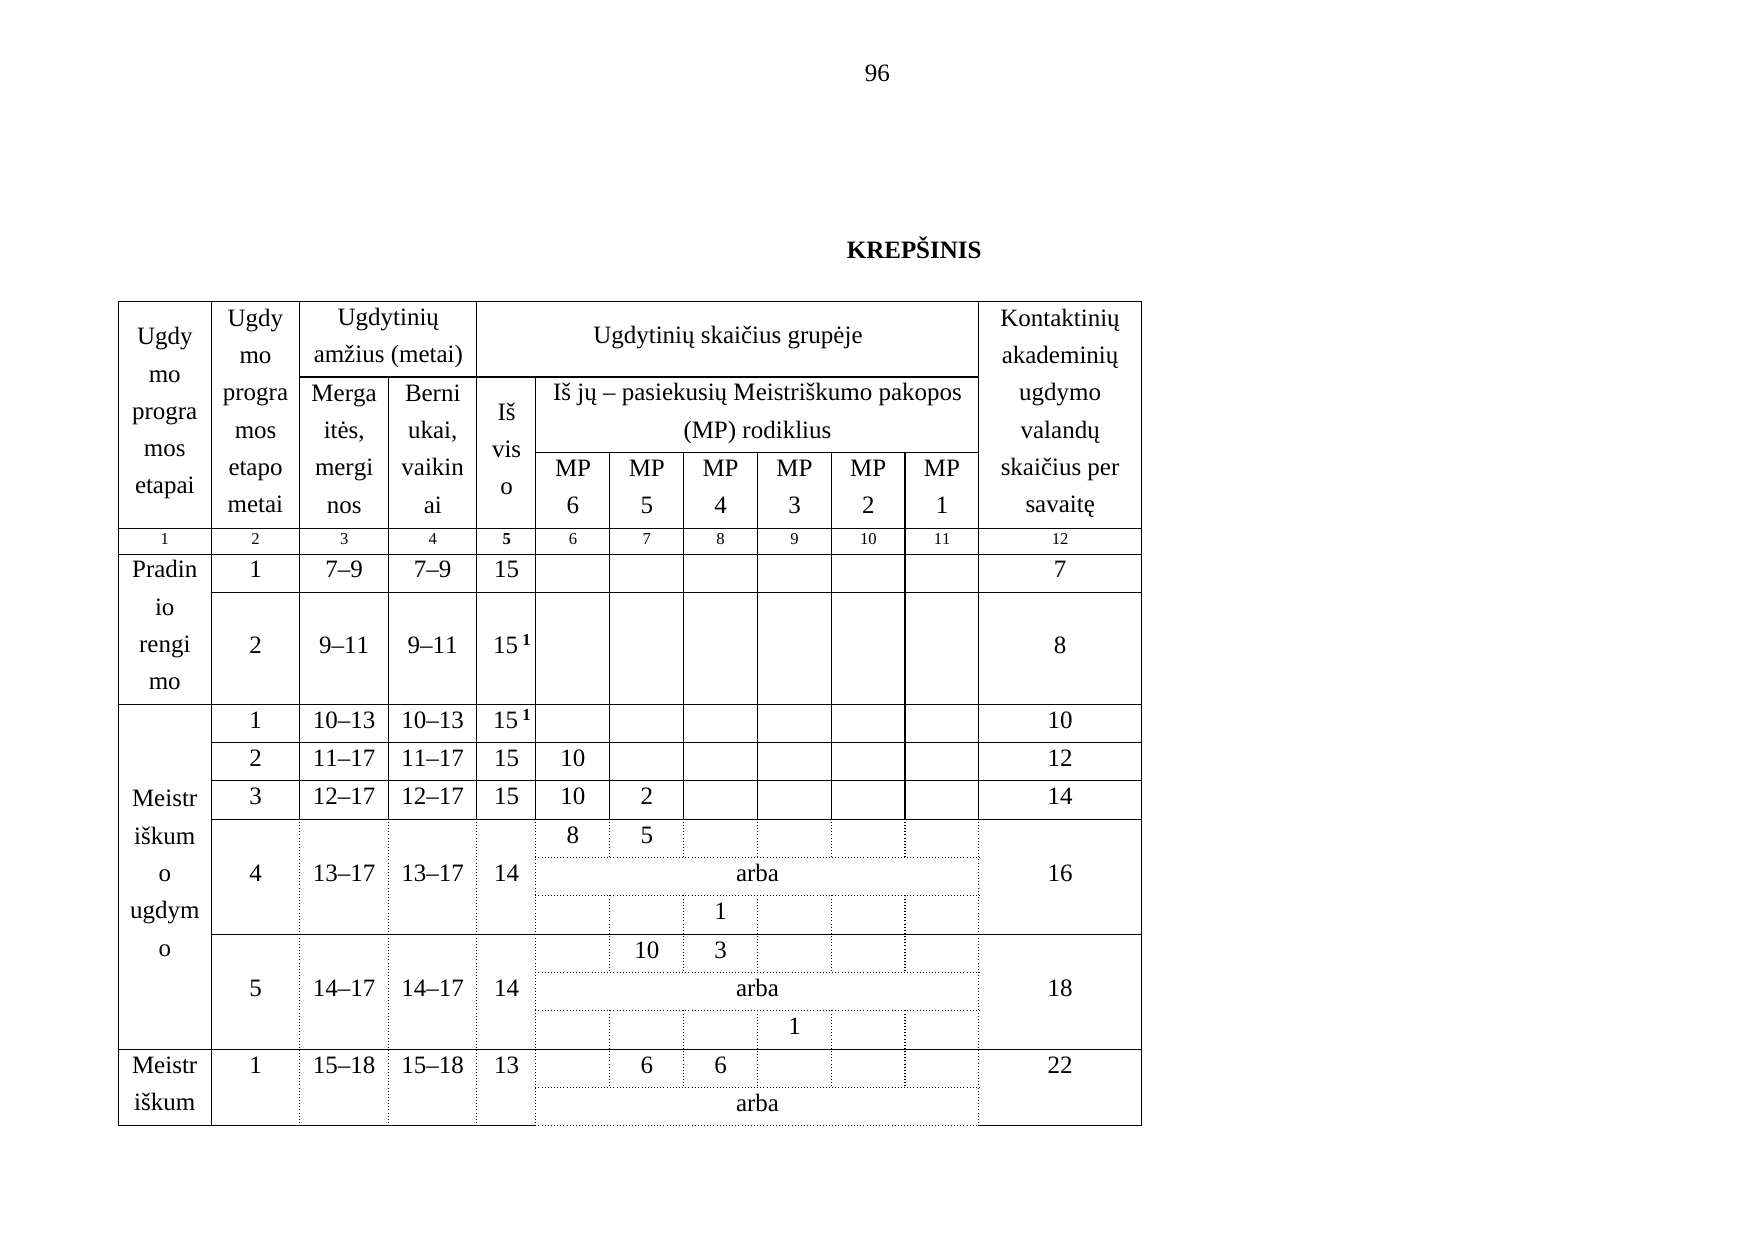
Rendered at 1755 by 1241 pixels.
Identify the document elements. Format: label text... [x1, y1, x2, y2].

table_cell 12 [979, 529, 1141, 553]
table_cell 6 [684, 1050, 757, 1087]
table_cell Iš viso [477, 378, 535, 528]
table_cell [536, 895, 609, 934]
table_cell 5 [477, 529, 535, 553]
table_cell MP 2 [832, 453, 904, 528]
table_cell [536, 555, 609, 592]
table_cell [831, 1050, 905, 1087]
table_cell [758, 705, 831, 742]
table_cell [610, 1010, 683, 1049]
table_cell 3 [684, 935, 757, 972]
table_cell 4 [212, 820, 299, 934]
table_cell 22 [979, 1050, 1141, 1125]
table_cell 16 [979, 820, 1141, 934]
text KREPŠINIS [118, 235, 1636, 263]
table_cell [831, 935, 905, 972]
table_cell 7 [979, 555, 1141, 592]
table_cell 14–17 [388, 935, 477, 1049]
table_cell 2 [212, 593, 299, 704]
table_cell 8 [684, 529, 757, 553]
table_cell 12–17 [389, 781, 476, 819]
table_cell [831, 820, 905, 857]
table_cell [684, 820, 757, 857]
table_header Kontaktinių akademinių ugdymo valandų skaičius per savaitę [979, 302, 1141, 528]
table_cell 10 [536, 743, 609, 780]
table_cell 7–9 [389, 555, 476, 592]
table_cell 10 [832, 529, 904, 553]
table_cell 15 1 [477, 705, 535, 742]
table_cell 1 [684, 895, 757, 934]
table_cell 3 [300, 529, 388, 553]
table_cell [905, 1010, 979, 1049]
table_cell 15–18 [388, 1050, 477, 1125]
table_cell arba [536, 972, 979, 1010]
table_cell [684, 555, 757, 592]
table_cell [906, 705, 978, 742]
table_cell 11–17 [300, 743, 388, 780]
table_cell 13–17 [388, 820, 477, 934]
table_cell 10–13 [389, 705, 476, 742]
table_cell [536, 1010, 609, 1049]
table_header Ugdytinių skaičius grupėje [477, 302, 978, 376]
table_cell 5 [610, 820, 683, 857]
table_cell 1 [212, 705, 299, 742]
table_cell 14 [477, 820, 536, 934]
table_cell [610, 895, 683, 934]
table_cell 12 [979, 743, 1141, 780]
table_header Ugdytinių amžius (metai) [300, 302, 476, 376]
table_cell [758, 593, 831, 704]
table_cell [905, 1050, 979, 1087]
table_cell 14 [477, 935, 536, 1049]
table_cell 2 [610, 781, 683, 819]
table_cell 8 [536, 820, 609, 857]
table_cell Pradinio rengimo [119, 555, 211, 704]
table_cell [905, 935, 979, 972]
table_cell 1 [212, 1050, 299, 1125]
table_cell [757, 820, 831, 857]
table_cell [758, 781, 831, 819]
table_cell 7–9 [300, 555, 388, 592]
table_cell 14 [979, 781, 1141, 819]
table_cell [757, 935, 831, 972]
table_cell [832, 743, 904, 780]
table_cell [610, 555, 683, 592]
table_cell 10–13 [300, 705, 388, 742]
table_cell arba [536, 1087, 979, 1125]
table_cell [906, 743, 978, 780]
table_cell arba [536, 857, 979, 895]
table_cell 9 [758, 529, 831, 553]
table_cell [684, 1010, 757, 1049]
table_cell [684, 743, 757, 780]
table_cell 13–17 [300, 820, 388, 934]
table_cell 2 [212, 529, 299, 553]
table_cell [832, 555, 904, 592]
table_cell 5 [212, 935, 299, 1049]
table_cell MP 1 [906, 453, 978, 528]
table_cell [832, 705, 904, 742]
table_cell 3 [212, 781, 299, 819]
table_cell [757, 1050, 831, 1087]
table_cell [536, 1050, 609, 1087]
table_cell [610, 705, 683, 742]
table_cell [906, 593, 978, 704]
table_cell 1 [212, 555, 299, 592]
table_cell [906, 555, 978, 592]
table_cell 8 [979, 593, 1141, 704]
table_cell 14–17 [300, 935, 388, 1049]
table_cell 7 [610, 529, 683, 553]
table_cell MP 4 [684, 453, 757, 528]
table_cell 15 [477, 555, 535, 592]
table_cell [536, 935, 609, 972]
table_cell Meistriškum [119, 1050, 211, 1125]
table_cell 1 [119, 529, 211, 553]
table_cell [610, 593, 683, 704]
table_cell [758, 743, 831, 780]
table_cell [610, 743, 683, 780]
table_cell 9–11 [389, 593, 476, 704]
table_cell 6 [536, 529, 609, 553]
table_cell [906, 781, 978, 819]
table_cell [832, 781, 904, 819]
table_cell [757, 895, 831, 934]
table_cell 15 1 [477, 593, 535, 704]
table_cell 11–17 [389, 743, 476, 780]
table_cell [684, 705, 757, 742]
table_cell Meistriškumo ugdymo [119, 705, 211, 1049]
table_cell 12–17 [300, 781, 388, 819]
table_cell 4 [389, 529, 476, 553]
table_cell 9–11 [300, 593, 388, 704]
table_header Ugdymo programos etapai [119, 302, 211, 528]
table_cell [536, 705, 609, 742]
table_cell [536, 593, 609, 704]
table_cell [832, 593, 904, 704]
table_cell 18 [979, 935, 1141, 1049]
table_cell 15–18 [300, 1050, 388, 1125]
table_cell MP 6 [536, 453, 609, 528]
table_cell 11 [906, 529, 978, 553]
table_cell 13 [477, 1050, 536, 1125]
table_cell [684, 781, 757, 819]
table_cell [684, 593, 757, 704]
table_cell 10 [610, 935, 683, 972]
table_cell [831, 1010, 905, 1049]
table_cell 15 [477, 743, 535, 780]
table_cell MP 3 [758, 453, 831, 528]
table_cell [905, 895, 979, 934]
table_cell Iš jų – pasiekusių Meistriškumo pakopos (MP) rodiklius [536, 378, 978, 452]
table_cell [905, 820, 979, 857]
table_cell 15 [477, 781, 535, 819]
table_cell 1 [757, 1010, 831, 1049]
table_header Ugdymo programos etapo metai [212, 302, 299, 528]
table_cell [758, 555, 831, 592]
table_cell Berniukai, vaikinai [389, 378, 476, 528]
table_cell 10 [536, 781, 609, 819]
table_cell Mergaitės, merginos [300, 378, 388, 528]
table_cell MP 5 [610, 453, 683, 528]
table_cell 10 [979, 705, 1141, 742]
table_cell 2 [212, 743, 299, 780]
table_cell [831, 895, 905, 934]
table_cell 6 [610, 1050, 683, 1087]
